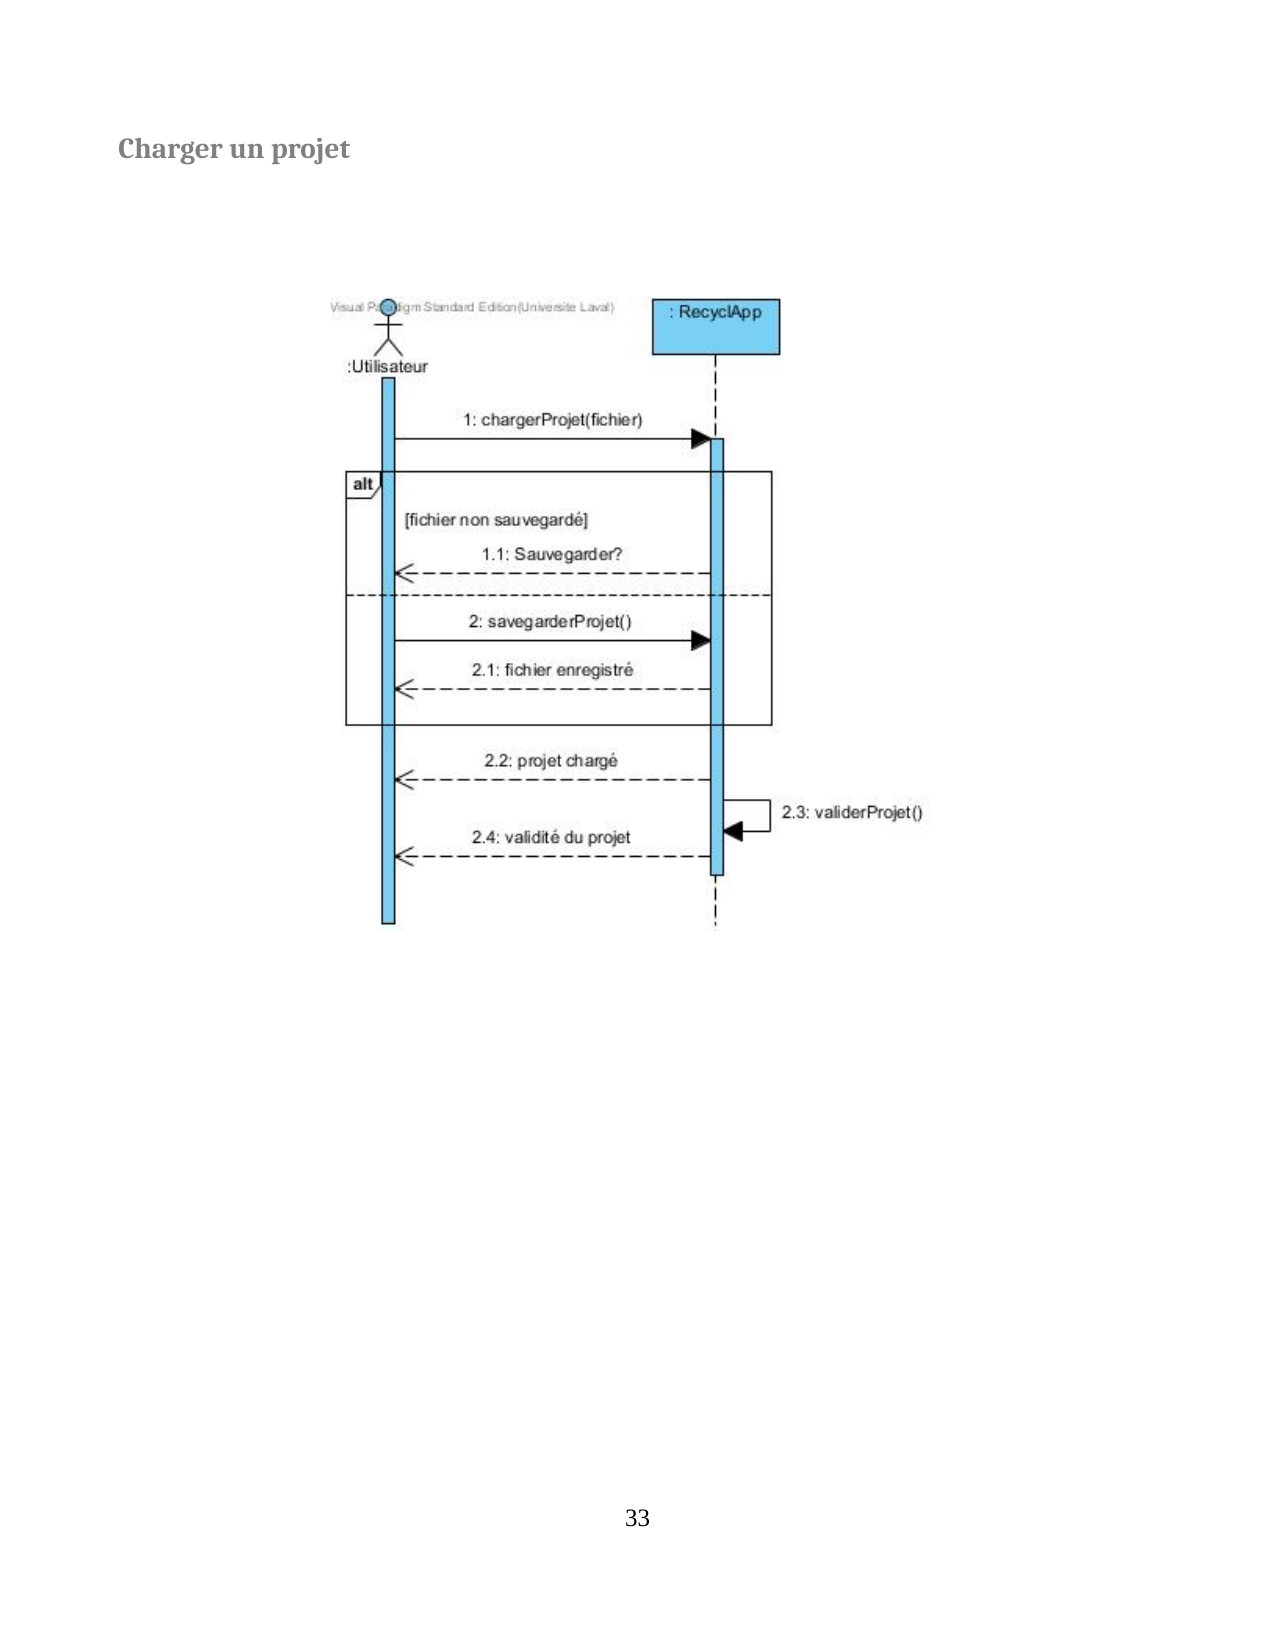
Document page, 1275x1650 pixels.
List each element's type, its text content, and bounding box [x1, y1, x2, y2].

subtitle Charger un projet [118, 133, 1157, 166]
picture [330, 296, 945, 931]
